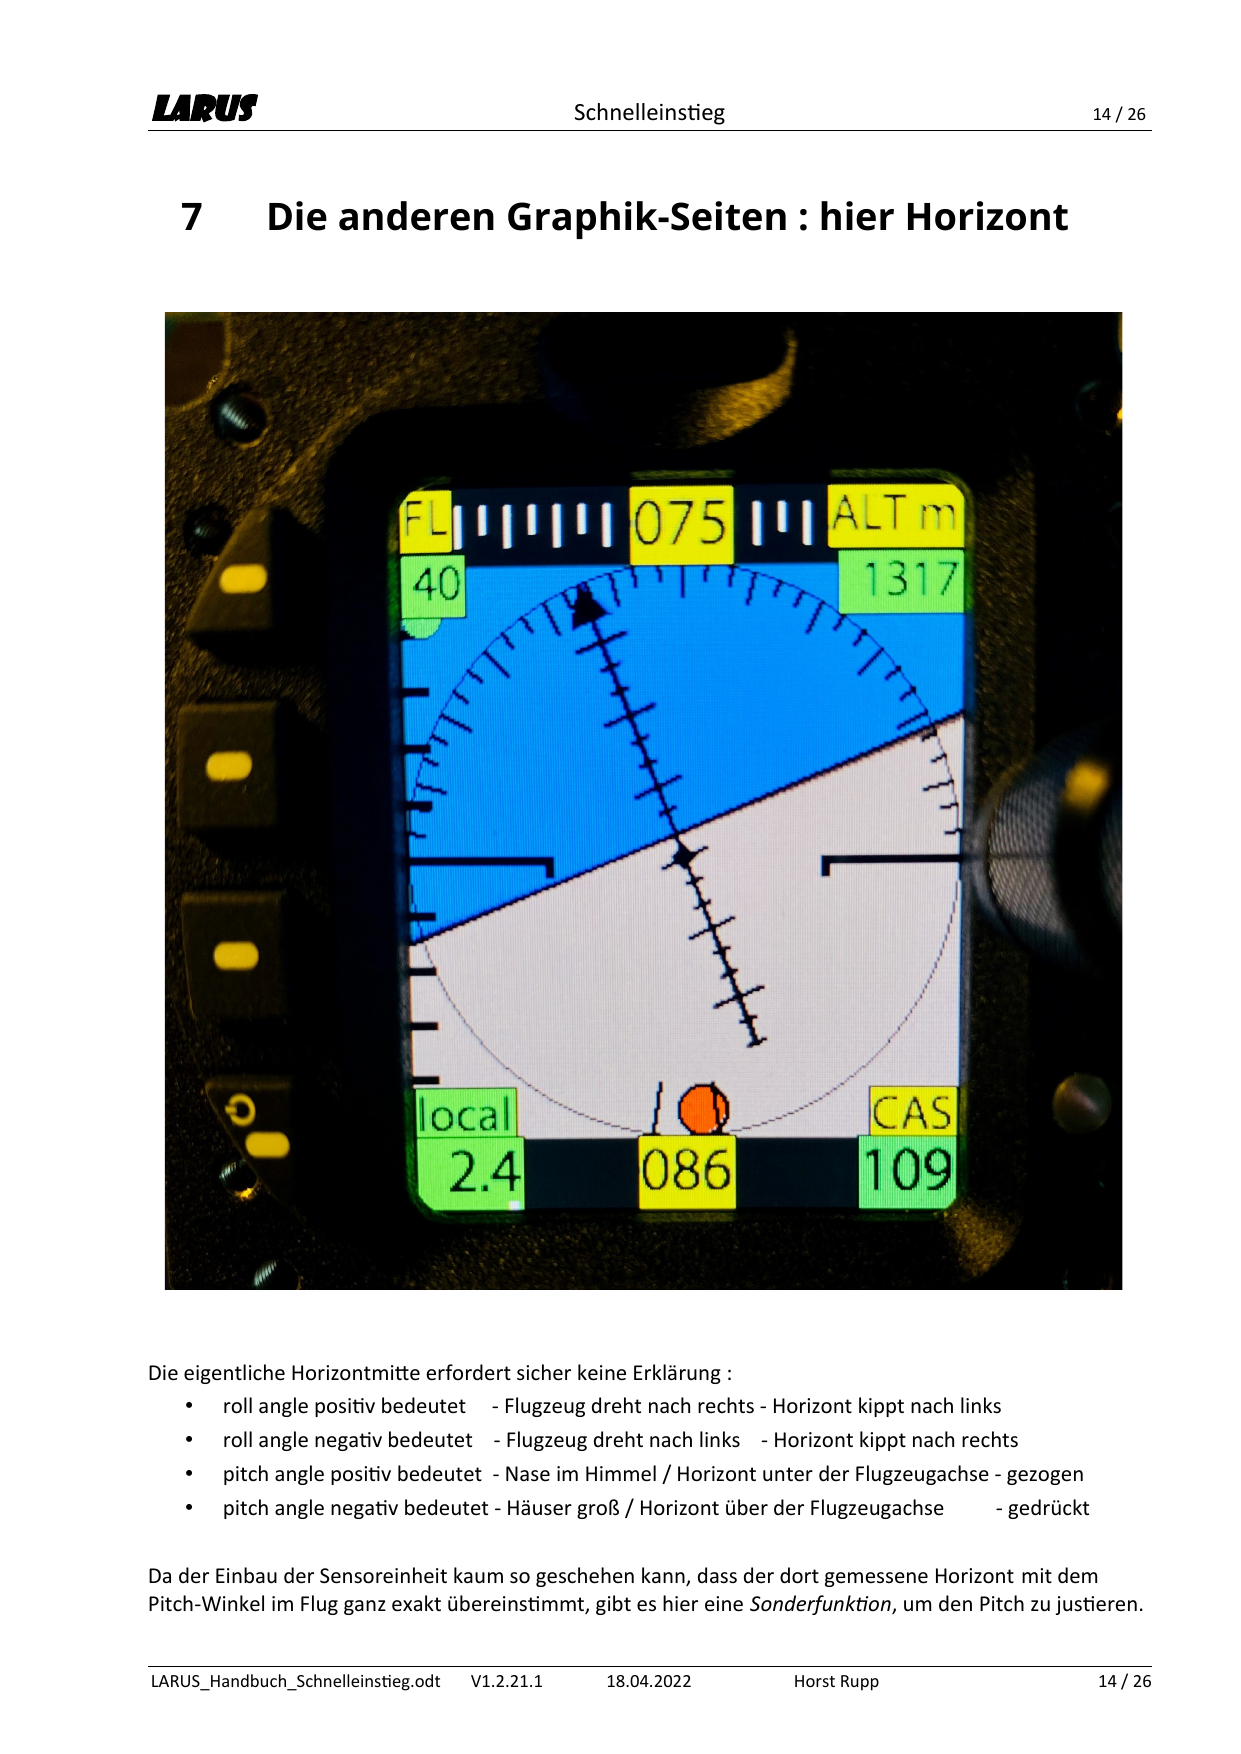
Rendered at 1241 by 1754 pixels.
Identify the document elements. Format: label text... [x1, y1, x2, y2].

list roll angle negativ bedeutet - Flugzeug dreht nach links - Horizont kippt nach rechts [185, 1425, 1152, 1453]
picture [164, 312, 1123, 1290]
list roll angle positiv bedeutet - Flugzeug dreht nach rechts - Horizont kippt nach links [185, 1392, 1152, 1419]
text Die eigentliche Horizontmitte erfordert sicher keine Erklärung : [148, 1358, 1152, 1386]
list pitch angle positiv bedeutet - Nase im Himmel / Horizont unter der Flugzeugachse - gezogen [185, 1459, 1152, 1487]
subtitle Die anderen Graphik-Seiten : hier Horizont [148, 155, 1128, 266]
list pitch angle negativ bedeutet - Häuser groß / Horizont über der Flugzeugachse - gedrückt [185, 1493, 1152, 1521]
text Da der Einbau der Sensoreinheit kaum so geschehen kann, dass der dort gemessene Horizont mit dem Pitch-Winkel im Flug ganz exakt übereinstimmt, gibt es hier eine Sonderfunktion, um den Pitch zu justieren. [148, 1561, 1152, 1617]
